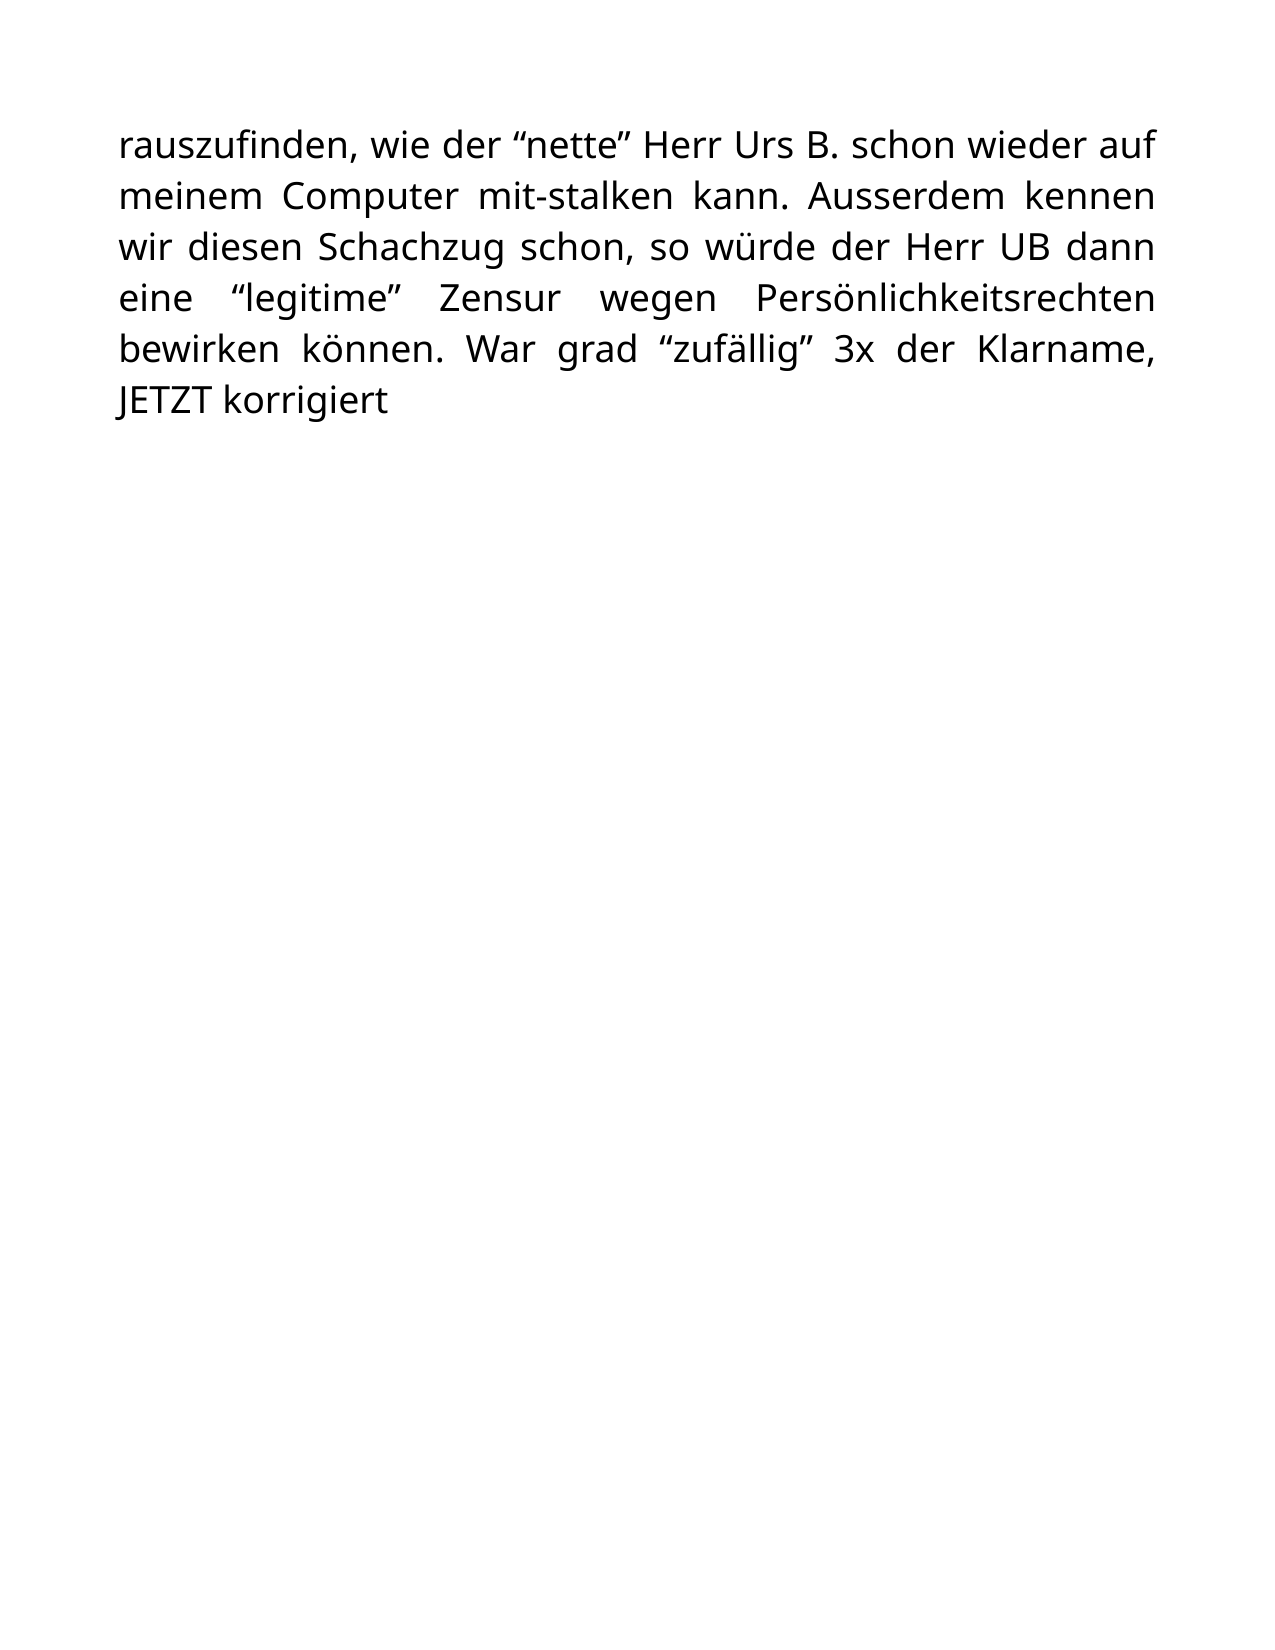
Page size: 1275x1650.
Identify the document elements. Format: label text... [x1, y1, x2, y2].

text rauszufinden, wie der “nette” Herr Urs B. schon wieder auf meinem Computer mit-stalken kann. Ausserdem kennen wir diesen Schachzug schon, so würde der Herr UB dann eine “legitime” Zensur wegen Persönlichkeitsrechten bewirken können. War grad “zufällig” 3x der Klarname, JETZT korrigiert [118, 118, 1157, 424]
